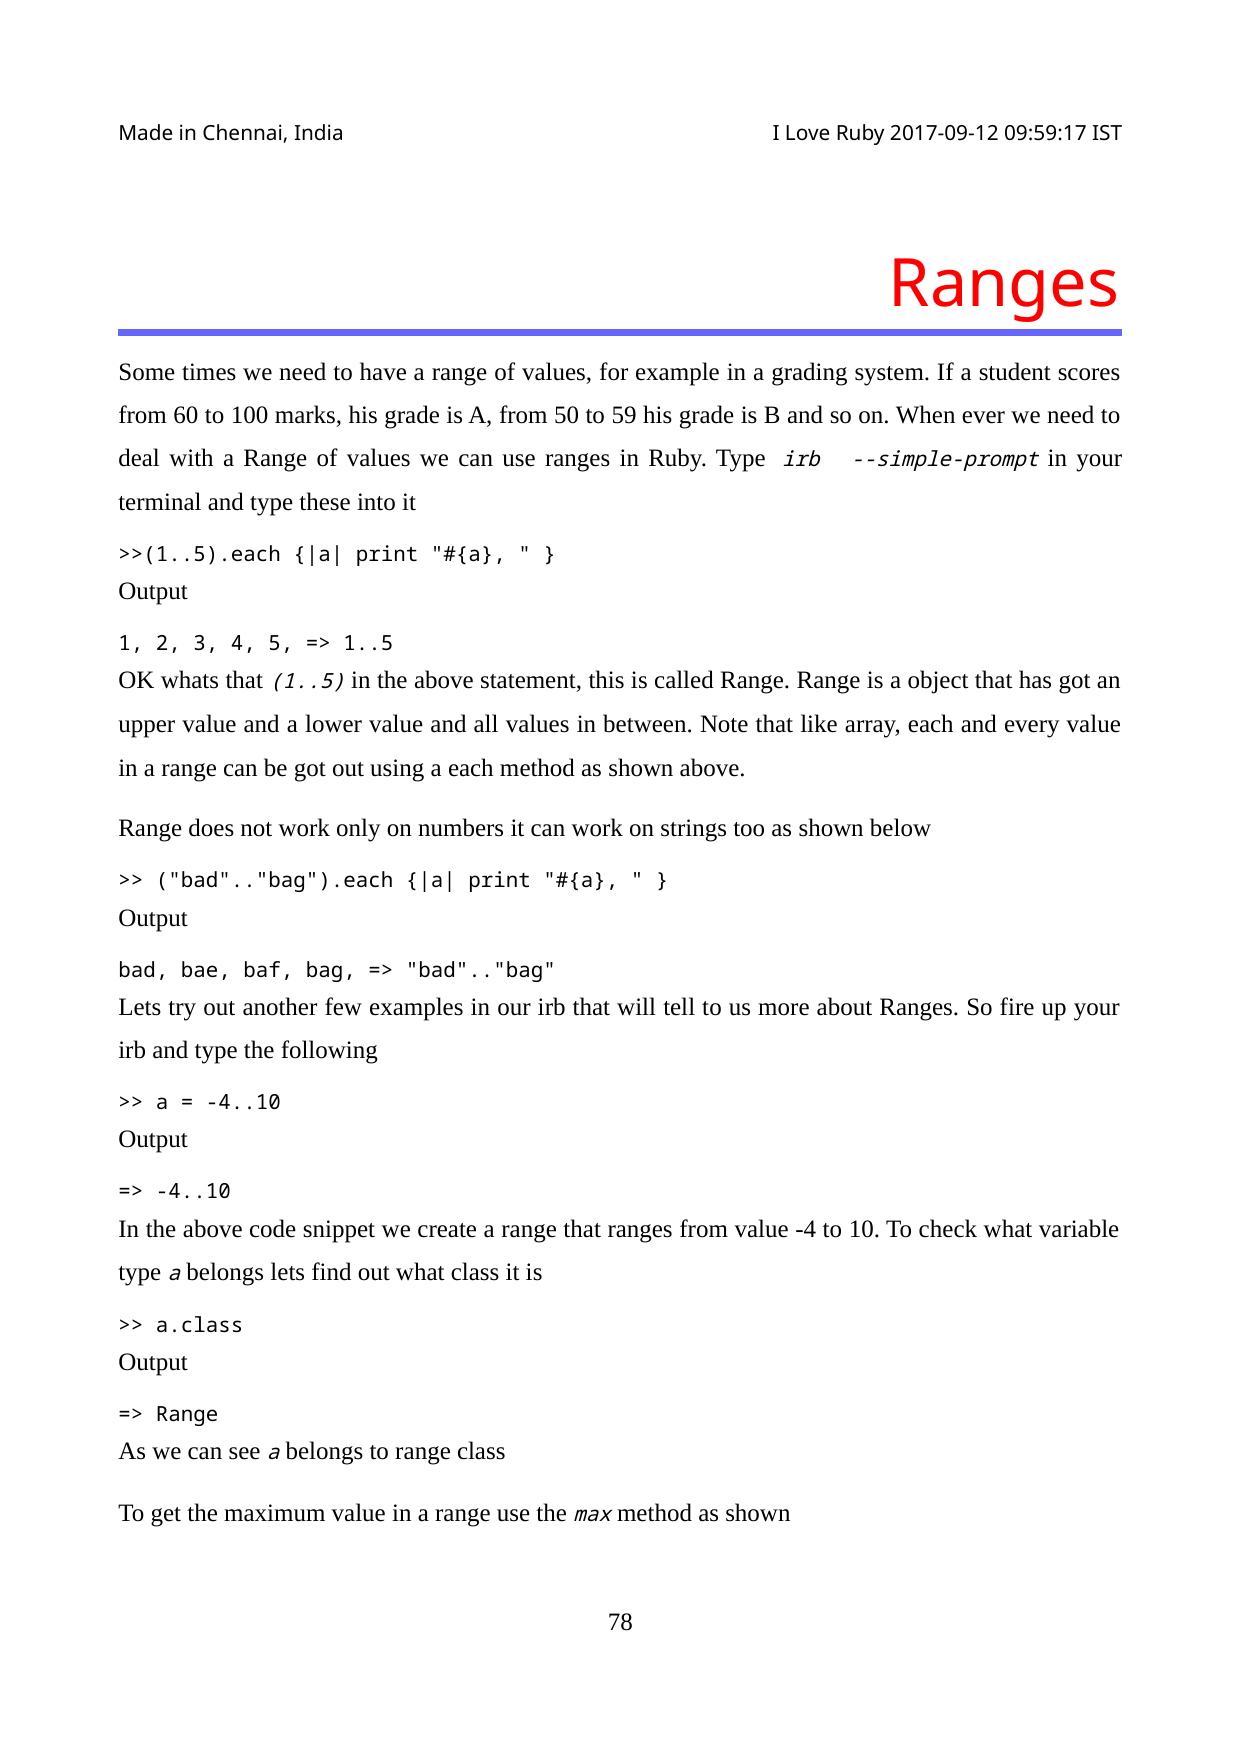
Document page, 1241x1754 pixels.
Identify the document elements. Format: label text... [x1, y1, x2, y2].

subtitle Ranges [118, 233, 1122, 329]
text => Range [118, 1399, 1122, 1427]
text Output [118, 1124, 1122, 1153]
text >> a.class [118, 1310, 1122, 1338]
text bad, bae, baf, bag, => "bad".."bag" [118, 955, 1122, 983]
text >> a = -4..10 [118, 1087, 1122, 1116]
text Lets try out another few examples in our irb that will tell to us more about Ranges. So fire up your irb and type the following [118, 992, 1122, 1064]
text => -4..10 [118, 1176, 1122, 1205]
text Output [118, 1347, 1122, 1376]
text Some times we need to have a range of values, for example in a grading system. If a student scores from 60 to 100 marks, his grade is A, from 50 to 59 his grade is B and so on. When ever we need to deal with a Range of values we can use ranges in Ruby. Type irb --simple-prompt in your terminal and type these into it [118, 357, 1122, 516]
text As we can see a belongs to range class [118, 1436, 1122, 1466]
text Range does not work only on numbers it can work on strings too as shown below [118, 813, 1122, 842]
text Output [118, 576, 1122, 605]
text >>(1..5).each {|a| print "#{a}, " } [118, 539, 1122, 567]
text Output [118, 903, 1122, 931]
text To get the maximum value in a range use the max method as shown [118, 1498, 1122, 1528]
text 1, 2, 3, 4, 5, => 1..5 [118, 628, 1122, 657]
text OK whats that (1..5) in the above statement, this is called Range. Range is a object that has got an upper value and a lower value and all values in between. Note that like array, each and every value in a range can be got out using a each method as shown above. [118, 666, 1122, 781]
text >> ("bad".."bag").each {|a| print "#{a}, " } [118, 865, 1122, 894]
text In the above code snippet we create a range that ranges from value -4 to 10. To check what variable type a belongs lets find out what class it is [118, 1214, 1122, 1286]
